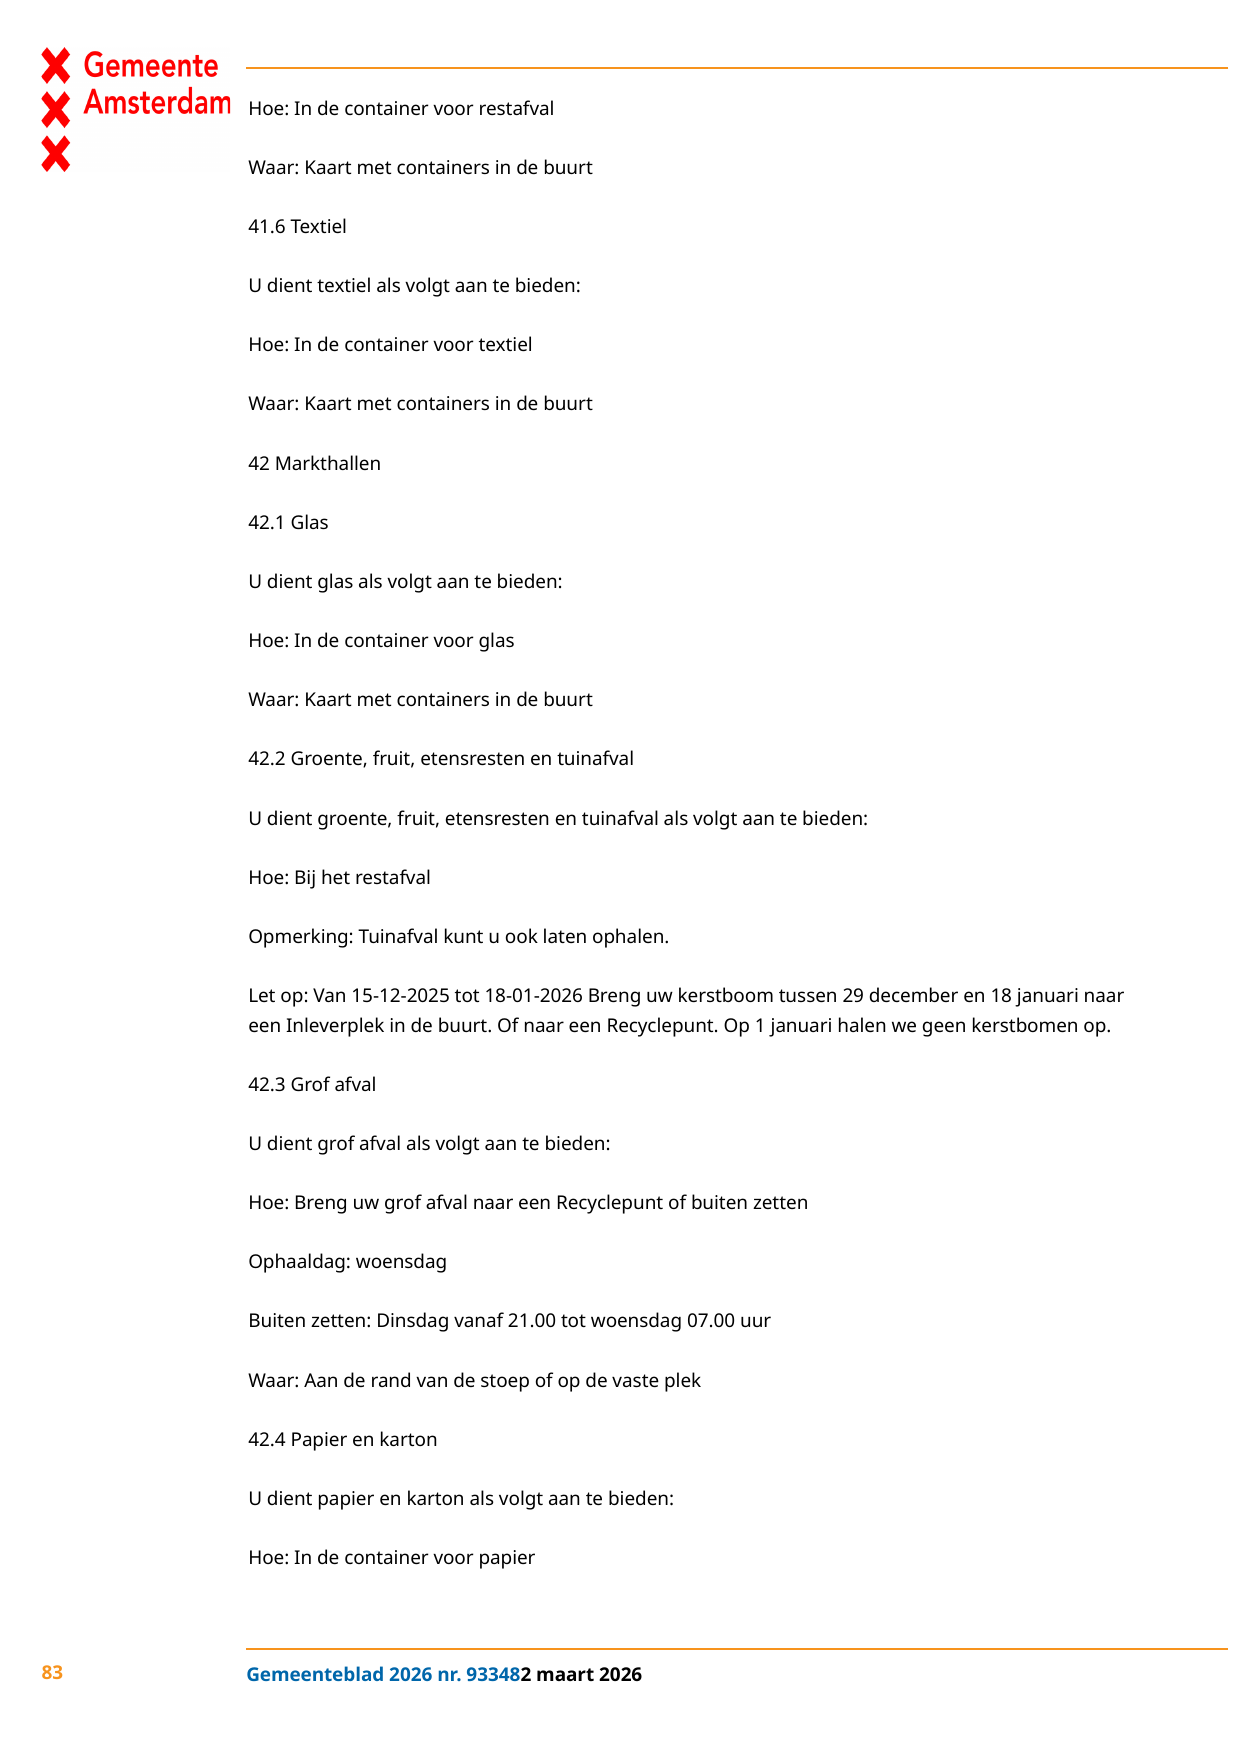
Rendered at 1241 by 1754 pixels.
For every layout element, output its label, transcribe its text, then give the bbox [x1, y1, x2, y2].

text Hoe: Bij het restafval [248, 864, 1152, 890]
text Let op: Van 15-12-2025 tot 18-01-2026 Breng uw kerstboom tussen 29 december en 18 januari naar een Inleverplek in de buurt. Of naar een Recyclepunt. Op 1 januari halen we geen kerstbomen op. [248, 982, 1152, 1038]
text Waar: Aan de rand van de stoep of op de vaste plek [248, 1367, 1152, 1393]
text U dient papier en karton als volgt aan te bieden: [248, 1485, 1152, 1511]
text Ophaaldag: woensdag [248, 1248, 1152, 1274]
text 42 Markthallen [248, 450, 1152, 476]
text Hoe: In de container voor textiel [248, 331, 1152, 357]
text Buiten zetten: Dinsdag vanaf 21.00 tot woensdag 07.00 uur [248, 1308, 1152, 1333]
text U dient glas als volgt aan te bieden: [248, 568, 1152, 594]
text Waar: Kaart met containers in de buurt [248, 391, 1152, 416]
text 42.3 Grof afval [248, 1071, 1152, 1097]
text U dient grof afval als volgt aan te bieden: [248, 1130, 1152, 1156]
text 41.6 Textiel [248, 213, 1152, 239]
text Hoe: In de container voor restafval [248, 95, 1152, 121]
text Hoe: Breng uw grof afval naar een Recyclepunt of buiten zetten [248, 1189, 1152, 1215]
text 42.4 Papier en karton [248, 1426, 1152, 1452]
text Opmerking: Tuinafval kunt u ook laten ophalen. [248, 923, 1152, 949]
text 42.2 Groente, fruit, etensresten en tuinafval [248, 746, 1152, 771]
text Waar: Kaart met containers in de buurt [248, 686, 1152, 712]
text Waar: Kaart met containers in de buurt [248, 154, 1152, 180]
text U dient groente, fruit, etensresten en tuinafval als volgt aan te bieden: [248, 805, 1152, 831]
text Hoe: In de container voor glas [248, 627, 1152, 653]
text 42.1 Glas [248, 509, 1152, 535]
text U dient textiel als volgt aan te bieden: [248, 272, 1152, 298]
text Hoe: In de container voor papier [248, 1544, 1152, 1570]
picture [41, 47, 231, 172]
